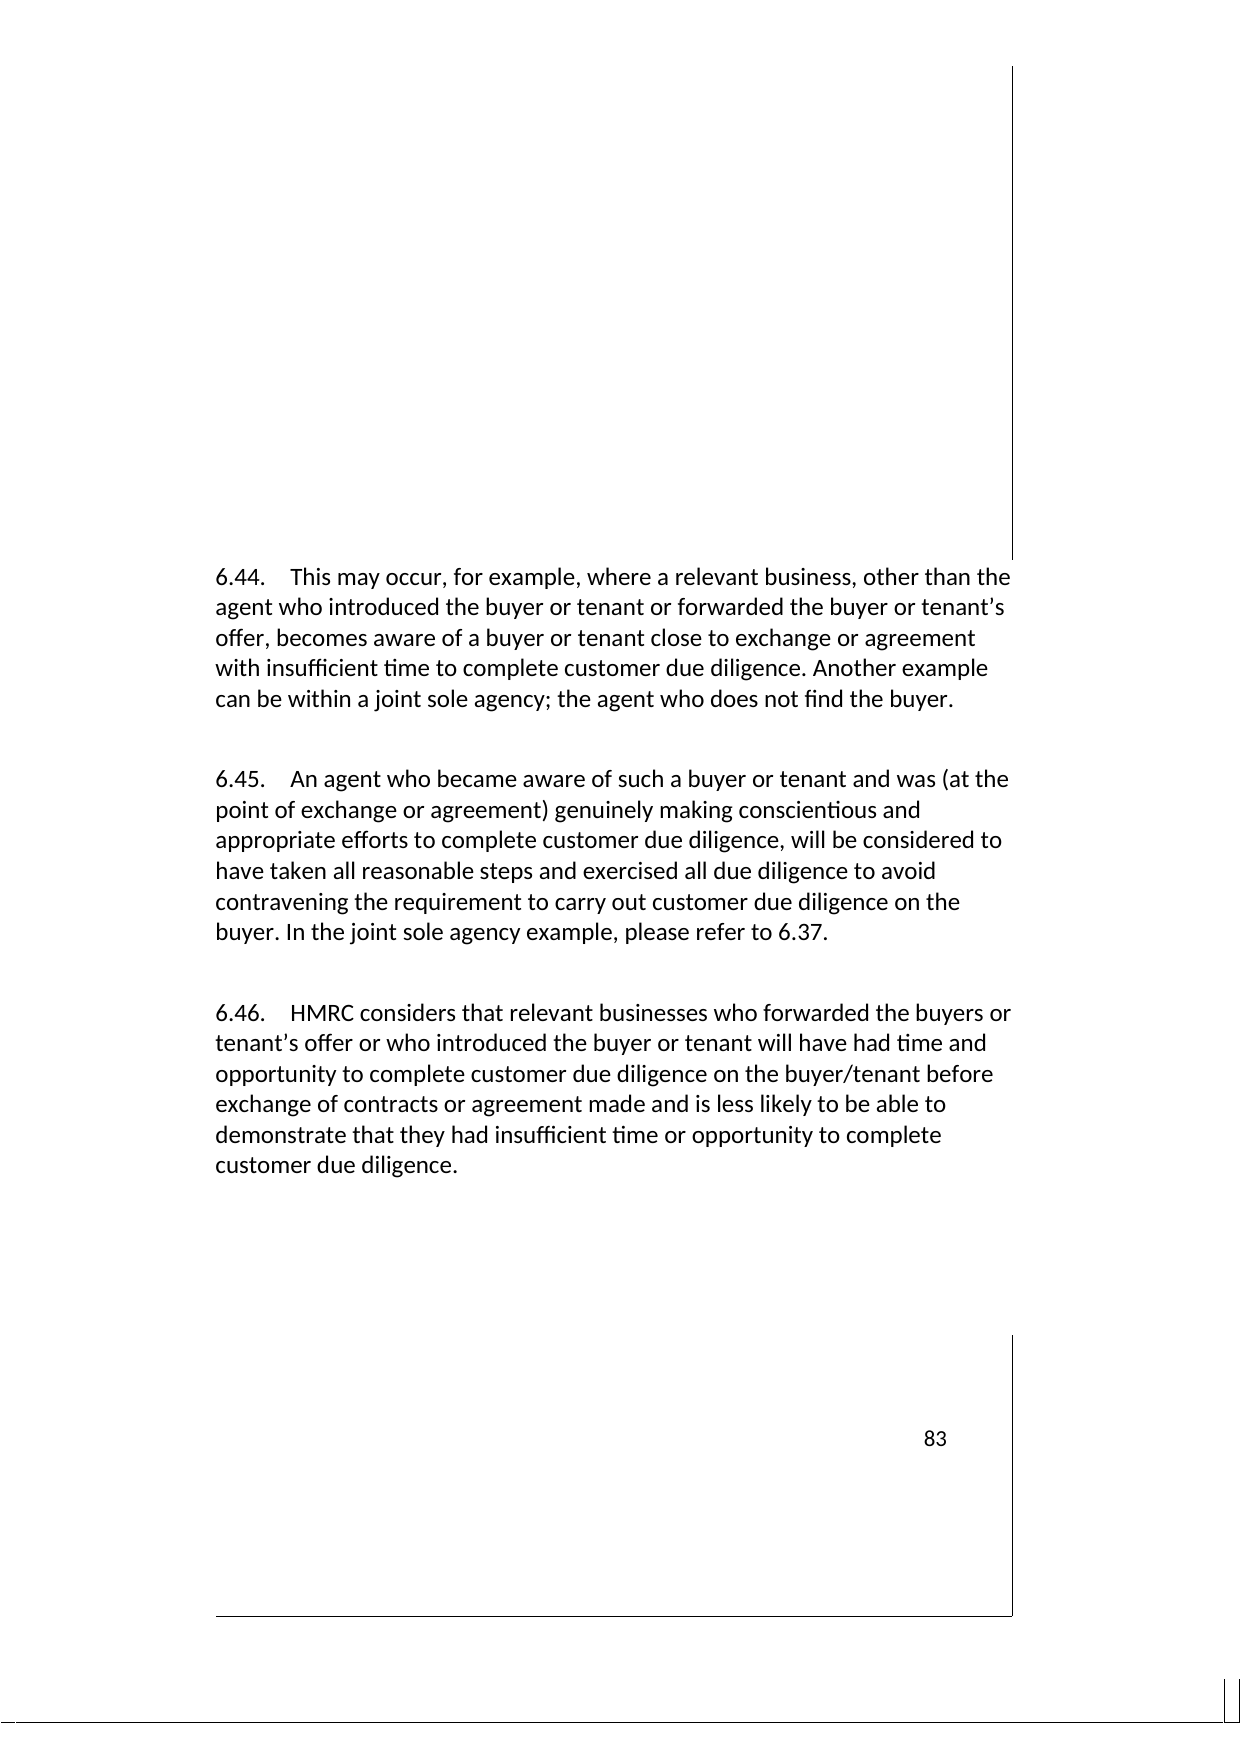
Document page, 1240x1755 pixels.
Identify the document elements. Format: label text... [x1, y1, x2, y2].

list This may occur, for example, where a relevant business, other than the agent who introduced the buyer or tenant or forwarded the buyer or tenant’s offer, becomes aware of a buyer or tenant close to exchange or agreement with insufficient time to complete customer due diligence. Another example can be within a joint sole agency; the agent who does not find the buyer. [215, 561, 1012, 713]
list An agent who became aware of such a buyer or tenant and was (at the point of exchange or agreement) genuinely making conscientious and appropriate efforts to complete customer due diligence, will be considered to have taken all reasonable steps and exercised all due diligence to avoid contravening the requirement to carry out customer due diligence on the buyer. In the joint sole agency example, please refer to 6.37. [215, 763, 1012, 947]
list HMRC considers that relevant businesses who forwarded the buyers or tenant’s offer or who introduced the buyer or tenant will have had time and opportunity to complete customer due diligence on the buyer/tenant before exchange of contracts or agreement made and is less likely to be able to demonstrate that they had insufficient time or opportunity to complete customer due diligence. [215, 997, 1012, 1180]
